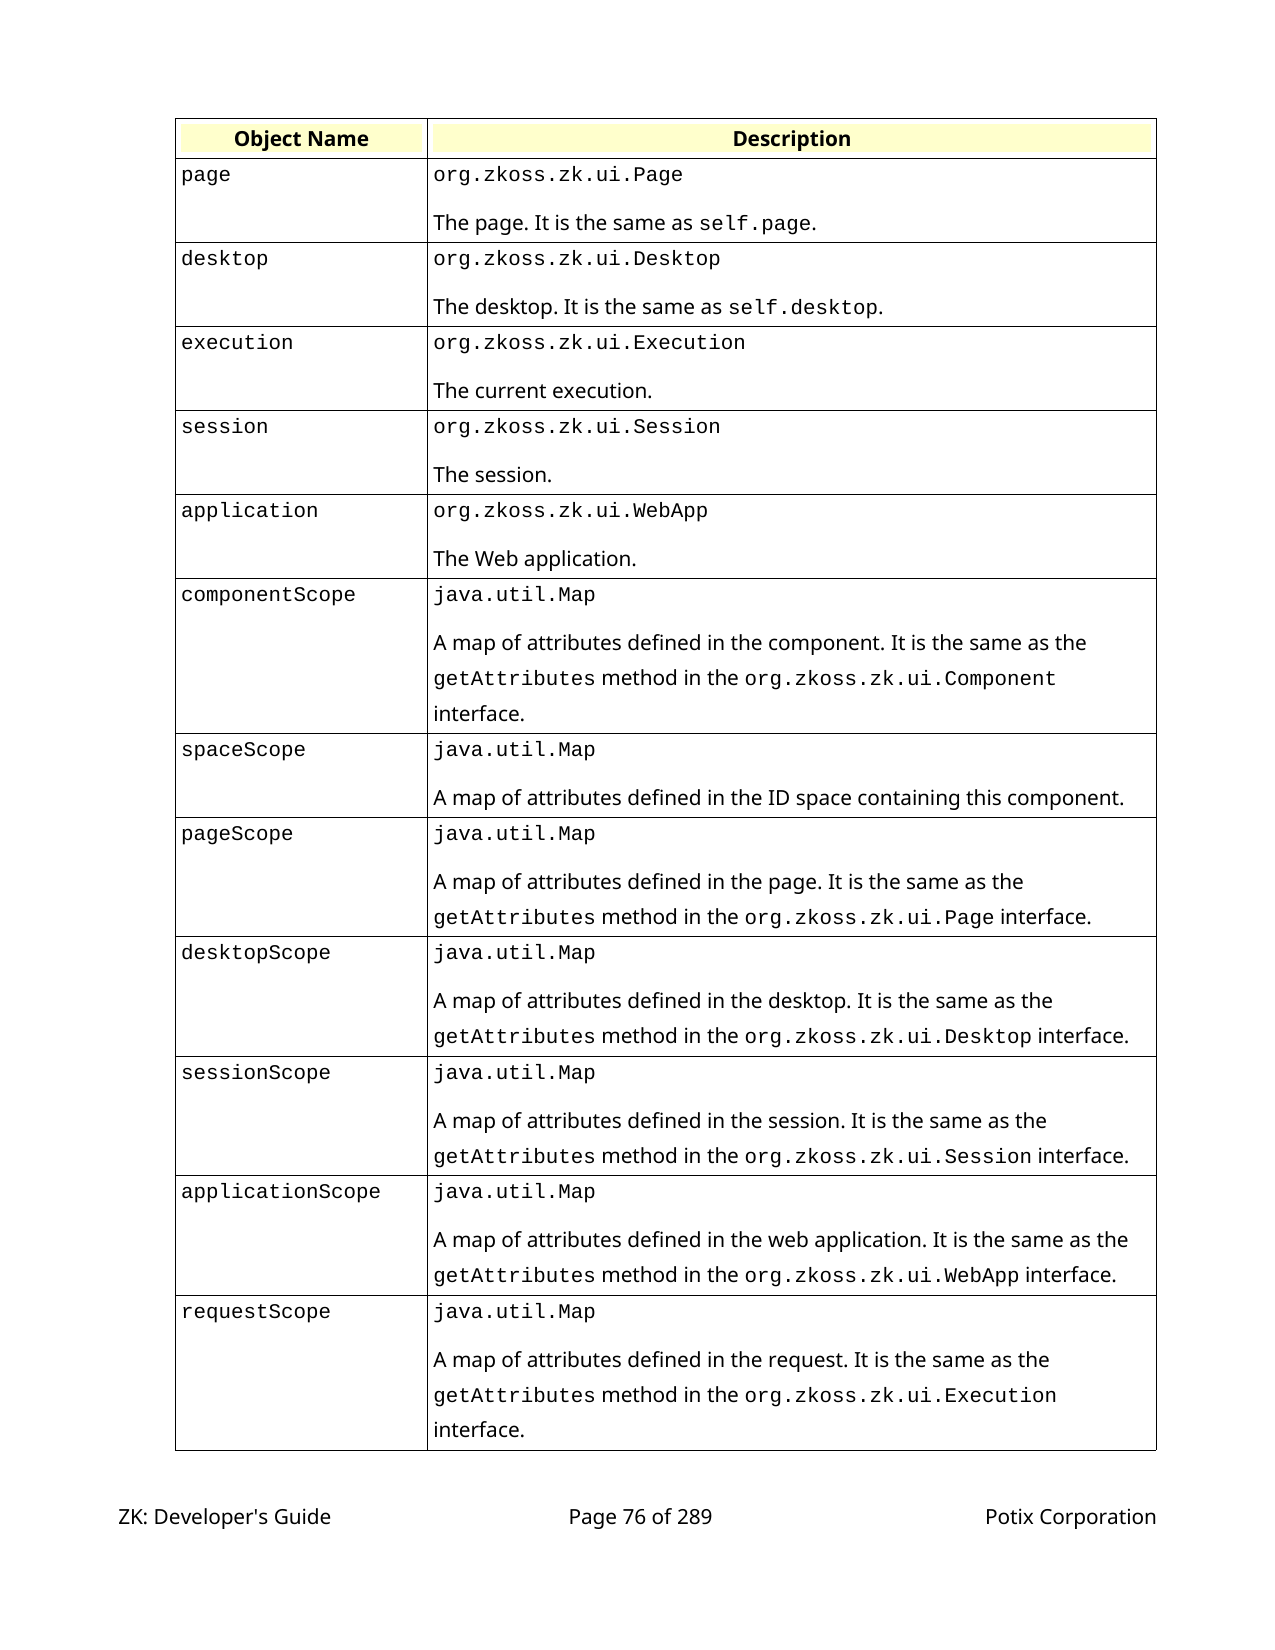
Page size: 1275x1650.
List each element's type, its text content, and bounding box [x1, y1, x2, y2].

table_cell execution [176, 327, 427, 410]
table_cell java.util.Map A map of attributes defined in the web application. It is the same as the getAttributes method in the org.zkoss.zk.ui.WebApp interface. [428, 1176, 1156, 1295]
table_header Description [428, 119, 1156, 158]
table_cell java.util.Map A map of attributes defined in the component. It is the same as the getAttributes method in the org.zkoss.zk.ui.Component interface. [428, 579, 1156, 733]
table_cell java.util.Map A map of attributes defined in the request. It is the same as the getAttributes method in the org.zkoss.zk.ui.Execution interface. [428, 1296, 1156, 1449]
table_cell applicationScope [176, 1176, 427, 1295]
table_cell org.zkoss.zk.ui.WebApp The Web application. [428, 495, 1156, 578]
table_cell java.util.Map A map of attributes defined in the session. It is the same as the getAttributes method in the org.zkoss.zk.ui.Session interface. [428, 1057, 1156, 1175]
table_cell componentScope [176, 579, 427, 733]
table_cell desktopScope [176, 937, 427, 1056]
table_header Object Name [176, 119, 427, 158]
table_cell org.zkoss.zk.ui.Session The session. [428, 411, 1156, 494]
table_cell java.util.Map A map of attributes defined in the desktop. It is the same as the getAttributes method in the org.zkoss.zk.ui.Desktop interface. [428, 937, 1156, 1056]
table_cell org.zkoss.zk.ui.Page The page. It is the same as self.page. [428, 159, 1156, 242]
table_cell requestScope [176, 1296, 427, 1449]
table_cell java.util.Map A map of attributes defined in the ID space containing this component. [428, 734, 1156, 817]
table_cell desktop [176, 243, 427, 326]
table_cell sessionScope [176, 1057, 427, 1175]
table_cell page [176, 159, 427, 242]
table_cell java.util.Map A map of attributes defined in the page. It is the same as the getAttributes method in the org.zkoss.zk.ui.Page interface. [428, 818, 1156, 936]
table_cell org.zkoss.zk.ui.Desktop The desktop. It is the same as self.desktop. [428, 243, 1156, 326]
table_cell spaceScope [176, 734, 427, 817]
table_cell session [176, 411, 427, 494]
table_cell pageScope [176, 818, 427, 936]
table_cell org.zkoss.zk.ui.Execution The current execution. [428, 327, 1156, 410]
table_cell application [176, 495, 427, 578]
